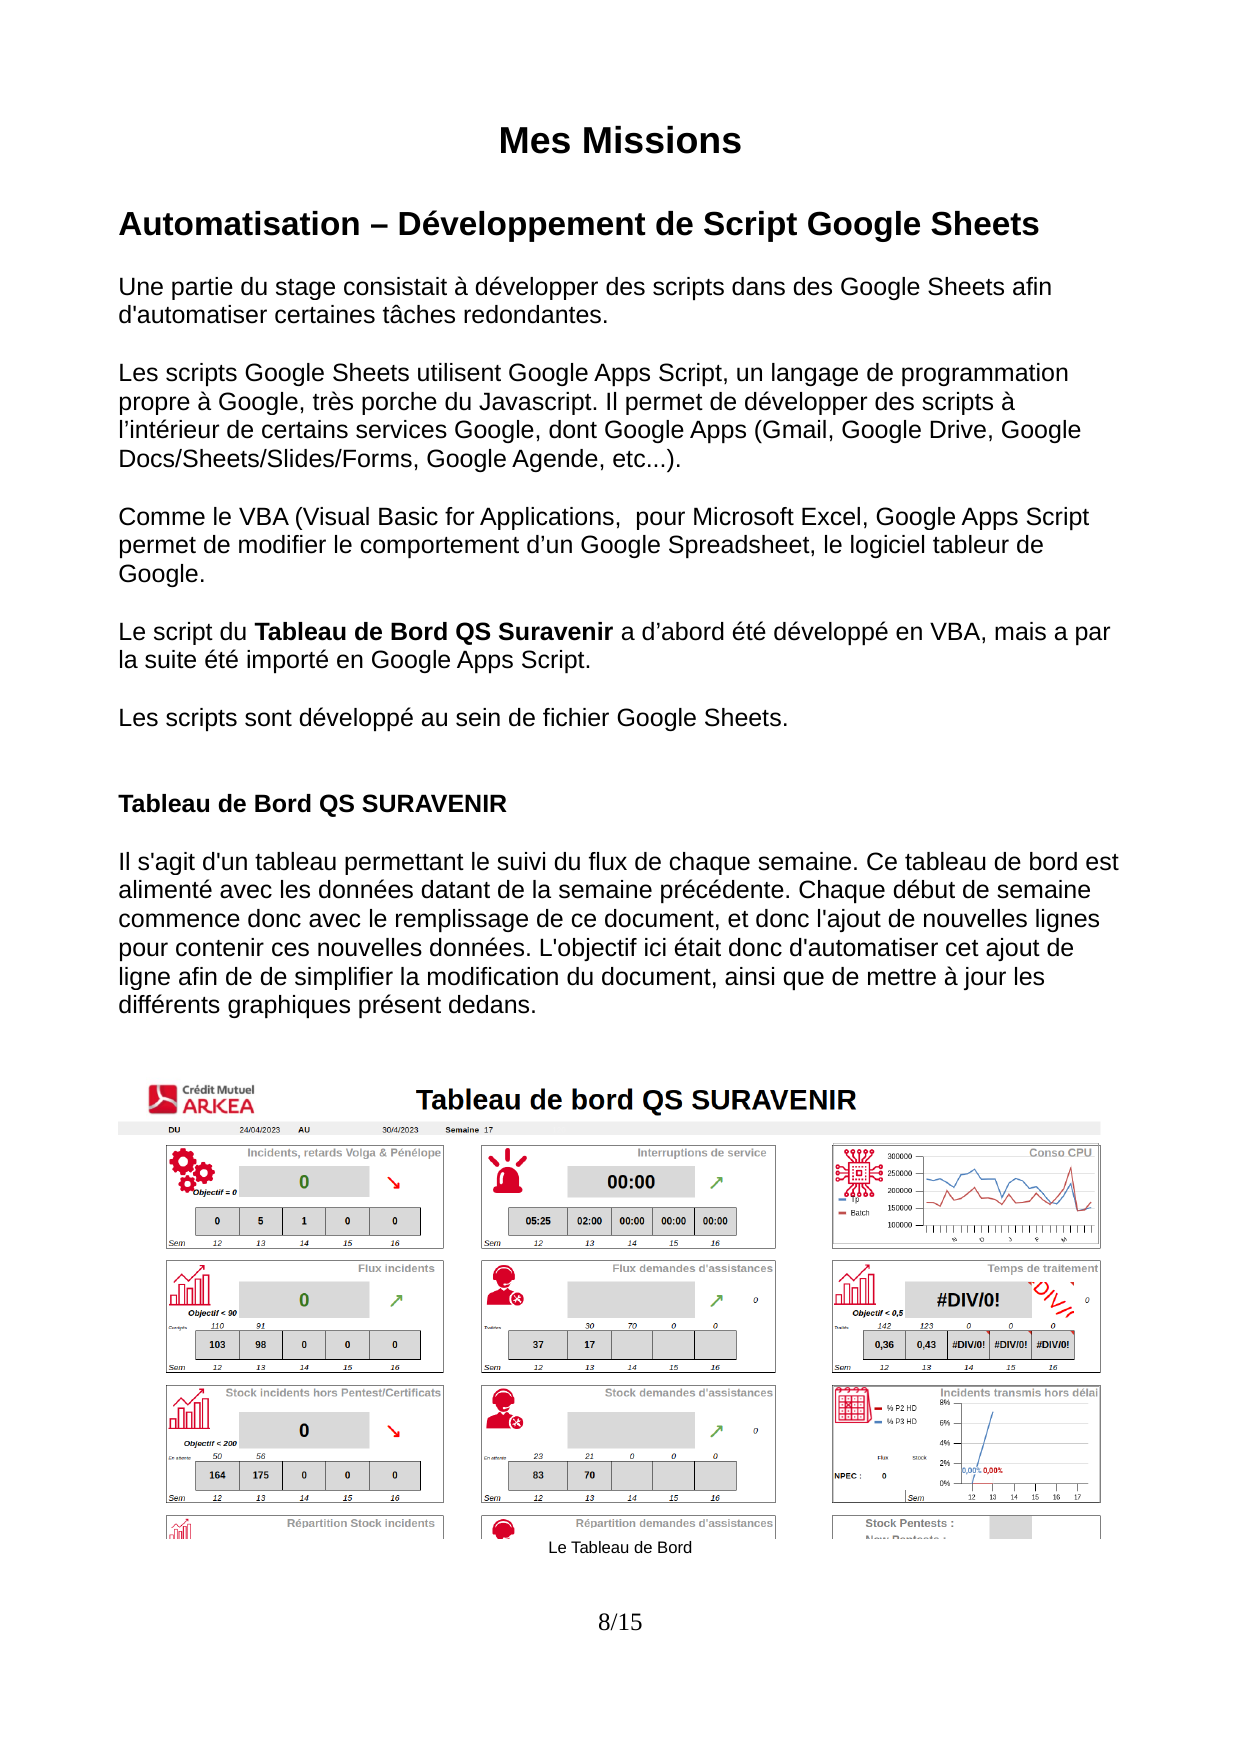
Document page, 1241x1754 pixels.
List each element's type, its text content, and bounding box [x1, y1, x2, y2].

text Les scripts sont développé au sein de fichier Google Sheets. [118, 703, 1122, 732]
text Il s'agit d'un tableau permettant le suivi du flux de chaque semaine. Ce tableau de bord est alimenté avec les données datant de la semaine précédente. Chaque début de semaine commence donc avec le remplissage de ce document, et donc l'ajout de nouvelles lignes pour contenir ces nouvelles données. L'objectif ici était donc d'automatiser cet ajout de ligne afin de de simplifier la modification du document, ainsi que de mettre à jour les différents graphiques présent dedans. [118, 847, 1122, 1019]
subtitle Tableau de Bord QS SURAVENIR [118, 789, 1122, 818]
picture [118, 1076, 1123, 1539]
text Les scripts Google Sheets utilisent Google Apps Script, un langage de programmation propre à Google, très porche du Javascript. Il permet de développer des scripts à l’intérieur de certains services Google, dont Google Apps (Gmail, Google Drive, Google Docs/Sheets/Slides/Forms, Google Agende, etc...). [118, 358, 1122, 473]
text Le script du Tableau de Bord QS Suravenir a d’abord été développé en VBA, mais a par la suite été importé en Google Apps Script. [118, 617, 1122, 674]
subtitle Automatisation – Développement de Script Google Sheets [118, 204, 1122, 243]
text Le Tableau de Bord [118, 1539, 1122, 1557]
text Comme le VBA (Visual Basic for Applications, pour Microsoft Excel, Google Apps Script permet de modifier le comportement d’un Google Spreadsheet, le logiciel tableur de Google. [118, 502, 1122, 588]
text Mes Missions [118, 118, 1122, 161]
text Une partie du stage consistait à développer des scripts dans des Google Sheets afin d'automatiser certaines tâches redondantes. [118, 272, 1122, 329]
